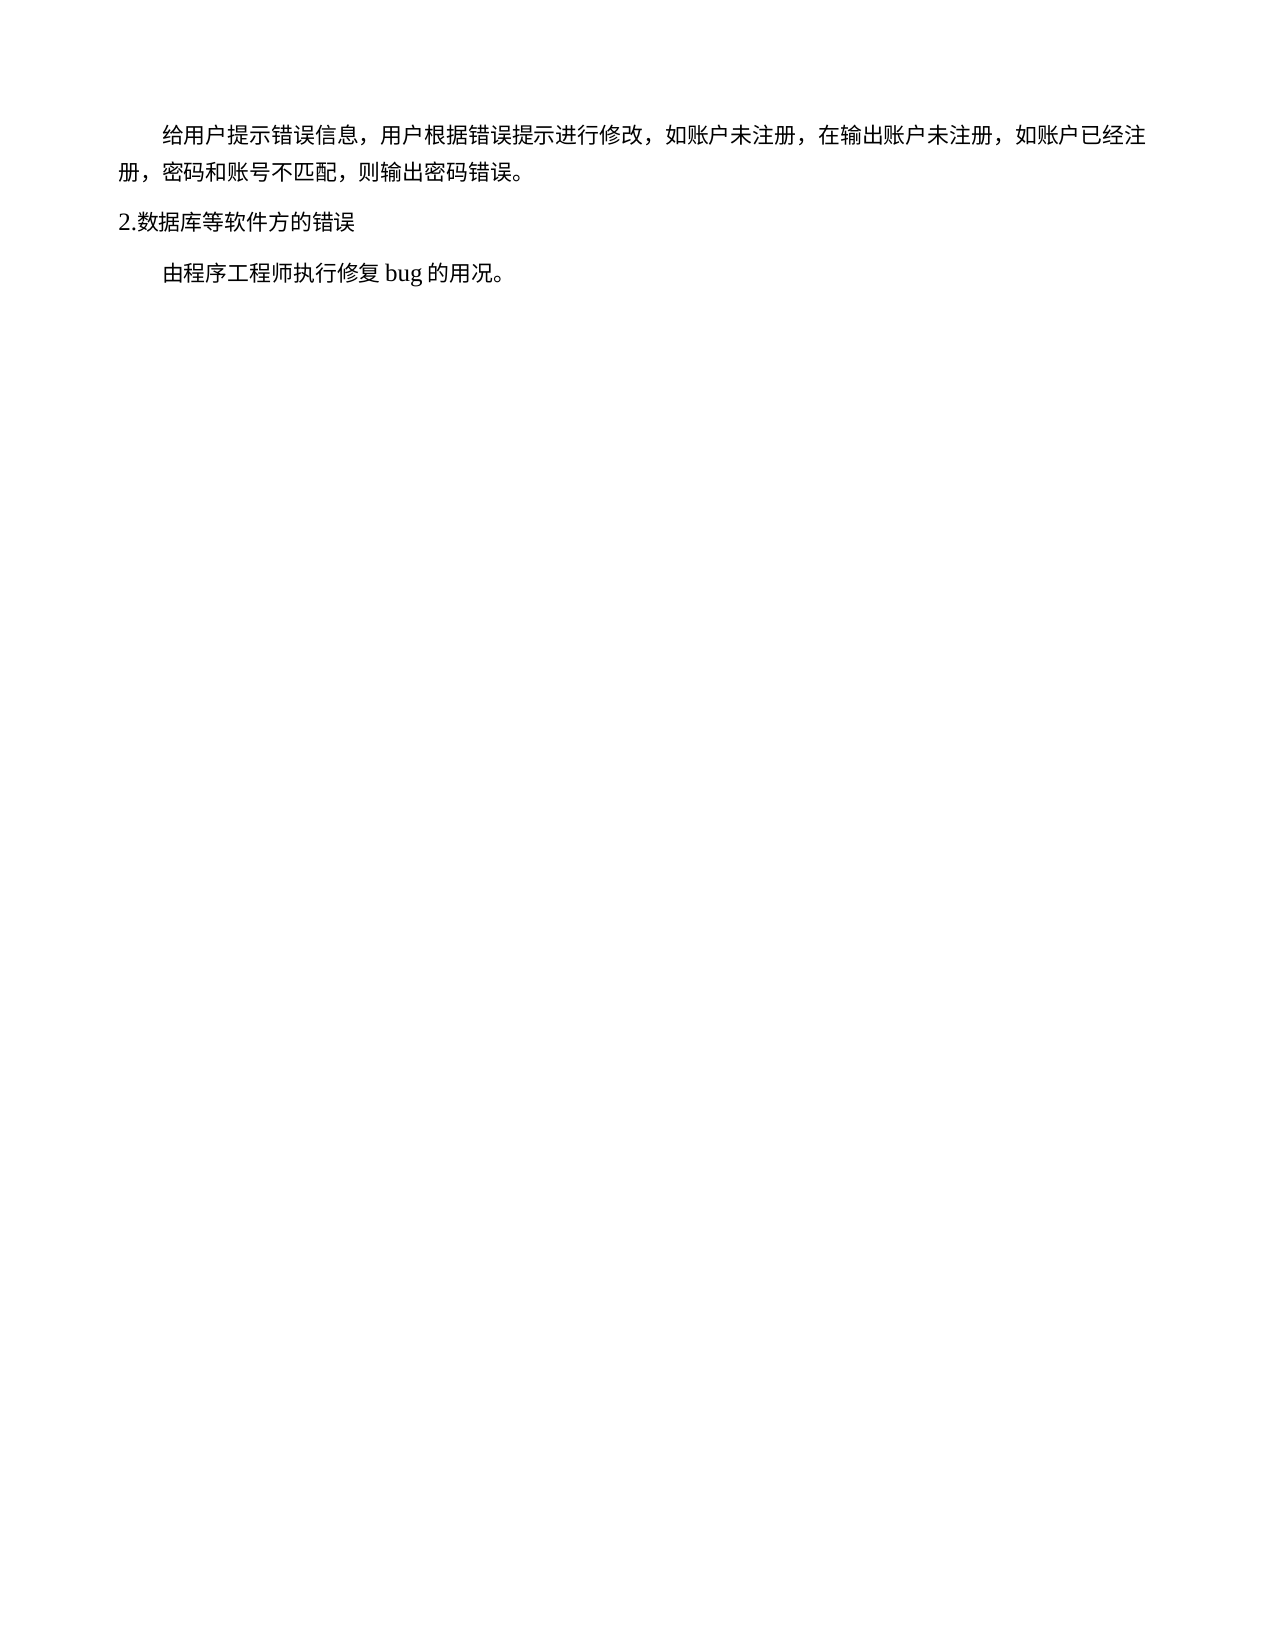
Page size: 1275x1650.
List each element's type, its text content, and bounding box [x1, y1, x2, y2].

text 由程序工程师执行修复bug的用况。 [118, 256, 1157, 288]
text 2.数据库等软件方的错误 [118, 205, 1157, 237]
text 给用户提示错误信息，用户根据错误提示进行修改，如账户未注册，在输出账户未注册，如账户已经注册，密码和账号不匹配，则输出密码错误。 [118, 118, 1157, 186]
